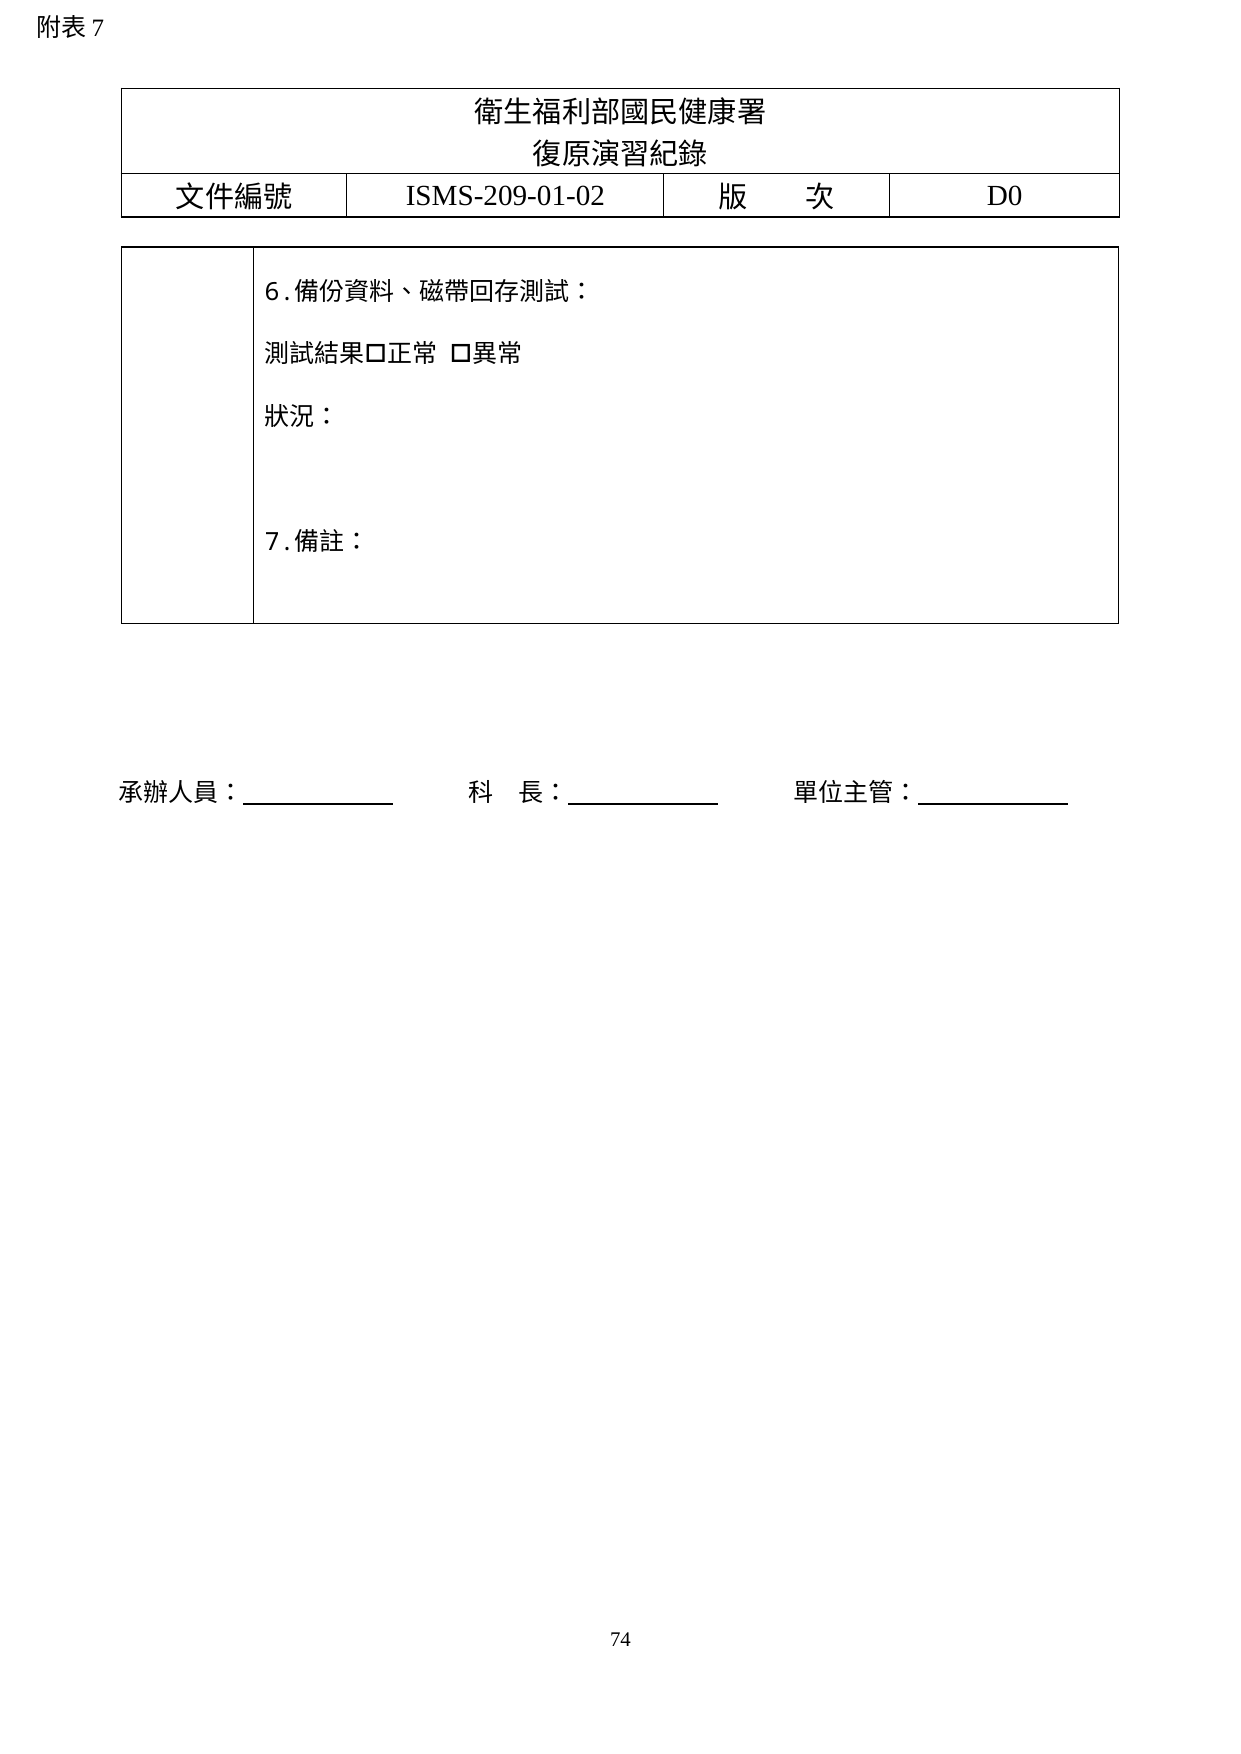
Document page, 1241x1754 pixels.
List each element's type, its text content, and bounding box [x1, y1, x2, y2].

table_cell [122, 248, 253, 622]
table_cell 6.備份資料、磁帶回存測試： 測試結果正常 異常 狀況： 7.備註： [254, 248, 1118, 622]
text 附表7 [36, 7, 131, 44]
text 承辦人員： 科 長： 單位主管： [118, 748, 1122, 811]
